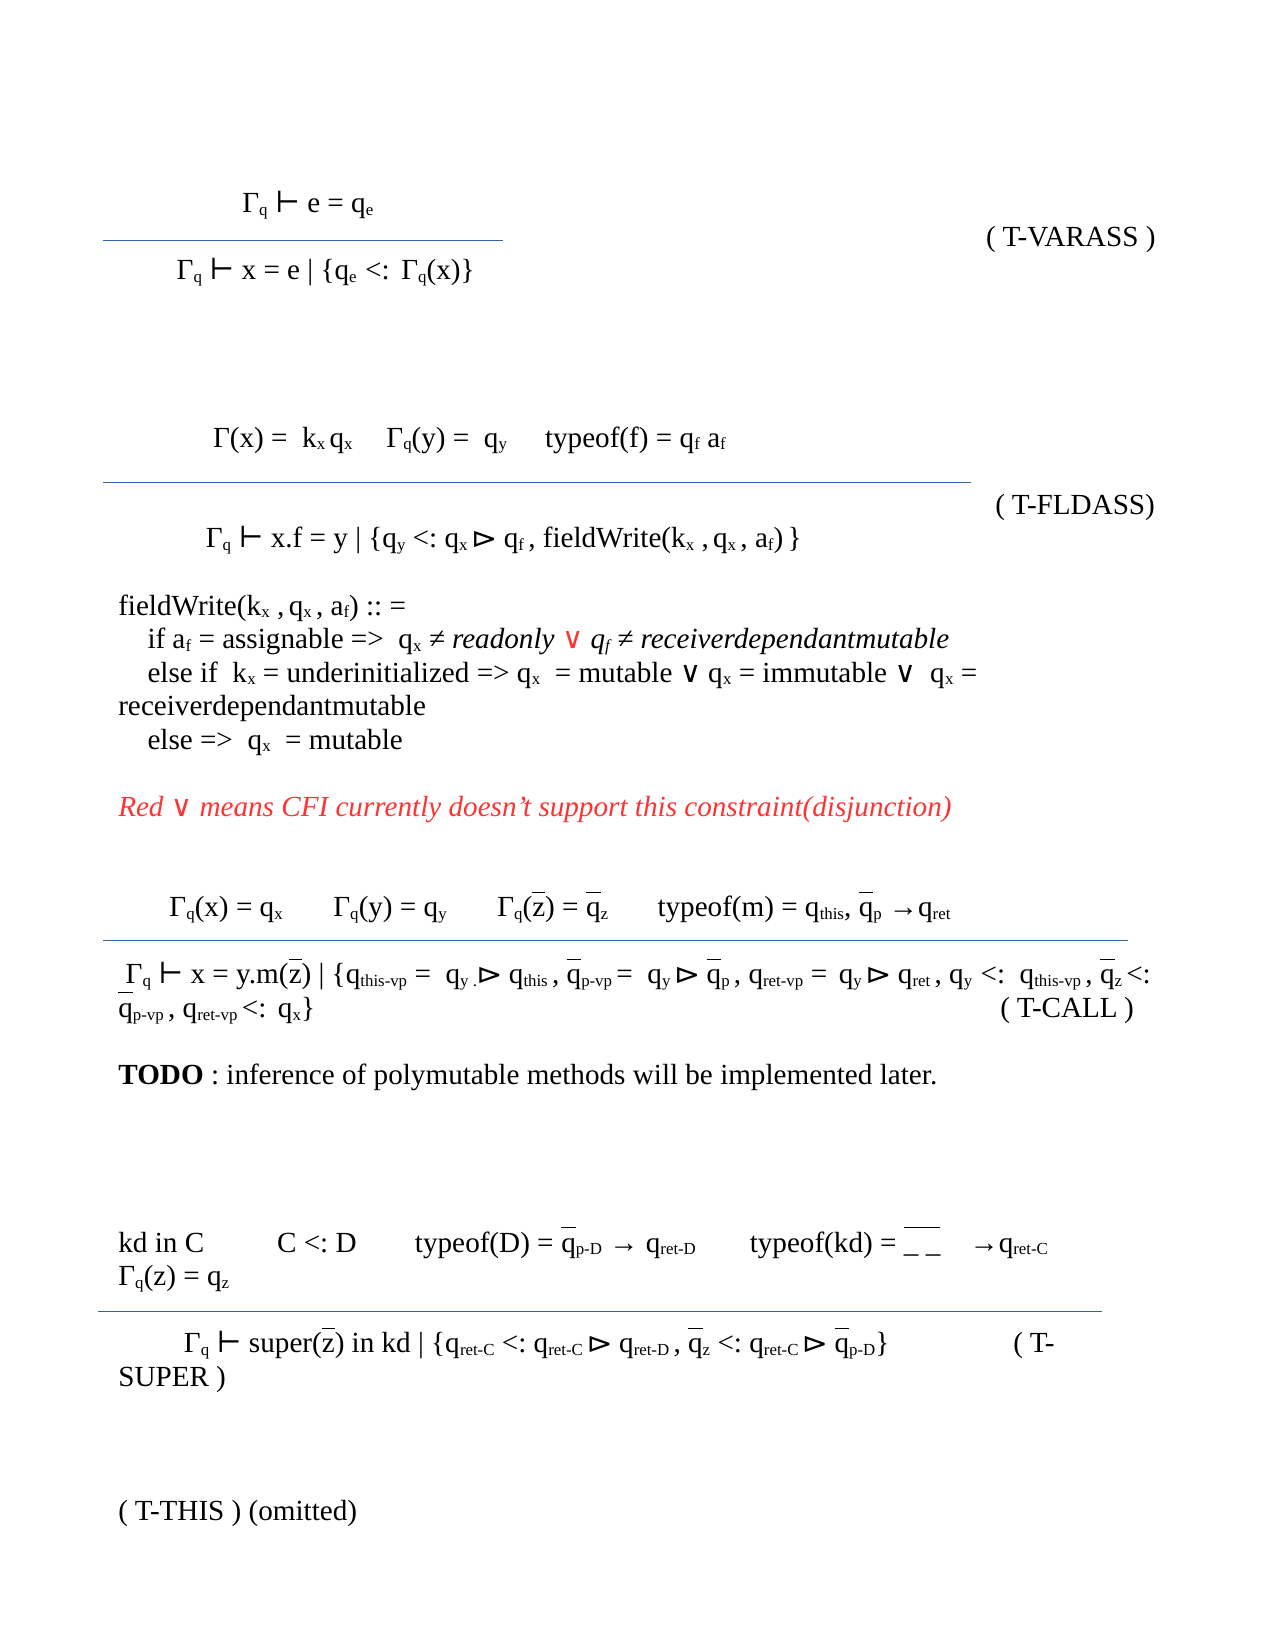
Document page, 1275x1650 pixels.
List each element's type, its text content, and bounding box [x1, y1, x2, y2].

text Γq ⊢ e = qe [118, 185, 1157, 219]
text Γq(x) = qx Γq(y) = qy Γq(z) = qz typeof(m) = qthis, qp →qret [118, 889, 1157, 923]
text Γq ⊢ x.f = y | {qy <: qx ⊳ qf , fieldWrite(kx , qx , af) } [118, 521, 1157, 554]
text else if kx = underinitialized => qx = mutable ∨ qx = immutable ∨ qx = receiverdependantmutable [118, 655, 1157, 722]
text Γq ⊢ x = y.m(z) | {qthis-vp = qy .⊳ qthis , qp-vp = qy ⊳ qp , qret-vp = qy ⊳ qret , qy <: qthis-vp , qz <: qp-vp , qret-vp <: qx} ( T-CALL ) [118, 957, 1157, 1024]
text Γq ⊢ x = e | {qe <: Γq(x)} [118, 252, 1157, 286]
text else => qx = mutable [118, 722, 1157, 755]
text ( T-THIS ) (omitted) [118, 1493, 1157, 1527]
text TODO : inference of polymutable methods will be implemented later. [118, 1057, 1157, 1091]
text kd in C C <: D typeof(D) = qp-D → qret-D typeof(kd) = _ _ →qret-C [118, 1225, 1157, 1258]
text Γ(x) = kx qx Γq(y) = qy typeof(f) = qf af [118, 420, 1157, 453]
text ( T-VARASS ) [118, 219, 1157, 252]
text Γq ⊢ super(z) in kd | {qret-C <: qret-C ⊳ qret-D , qz <: qret-C ⊳ qp-D} ( T-SUPER ) [118, 1326, 1157, 1393]
text ( T-FLDASS) [118, 487, 1157, 521]
text if af = assignable => qx ≠ readonly ∨ qf ≠ receiverdependantmutable [118, 621, 1157, 655]
text Γq(z) = qz [118, 1258, 1157, 1292]
text Red ∨ means CFI currently doesn’t support this constraint(disjunction) [118, 789, 1157, 822]
text fieldWrite(kx , qx , af) :: = [118, 588, 1157, 621]
